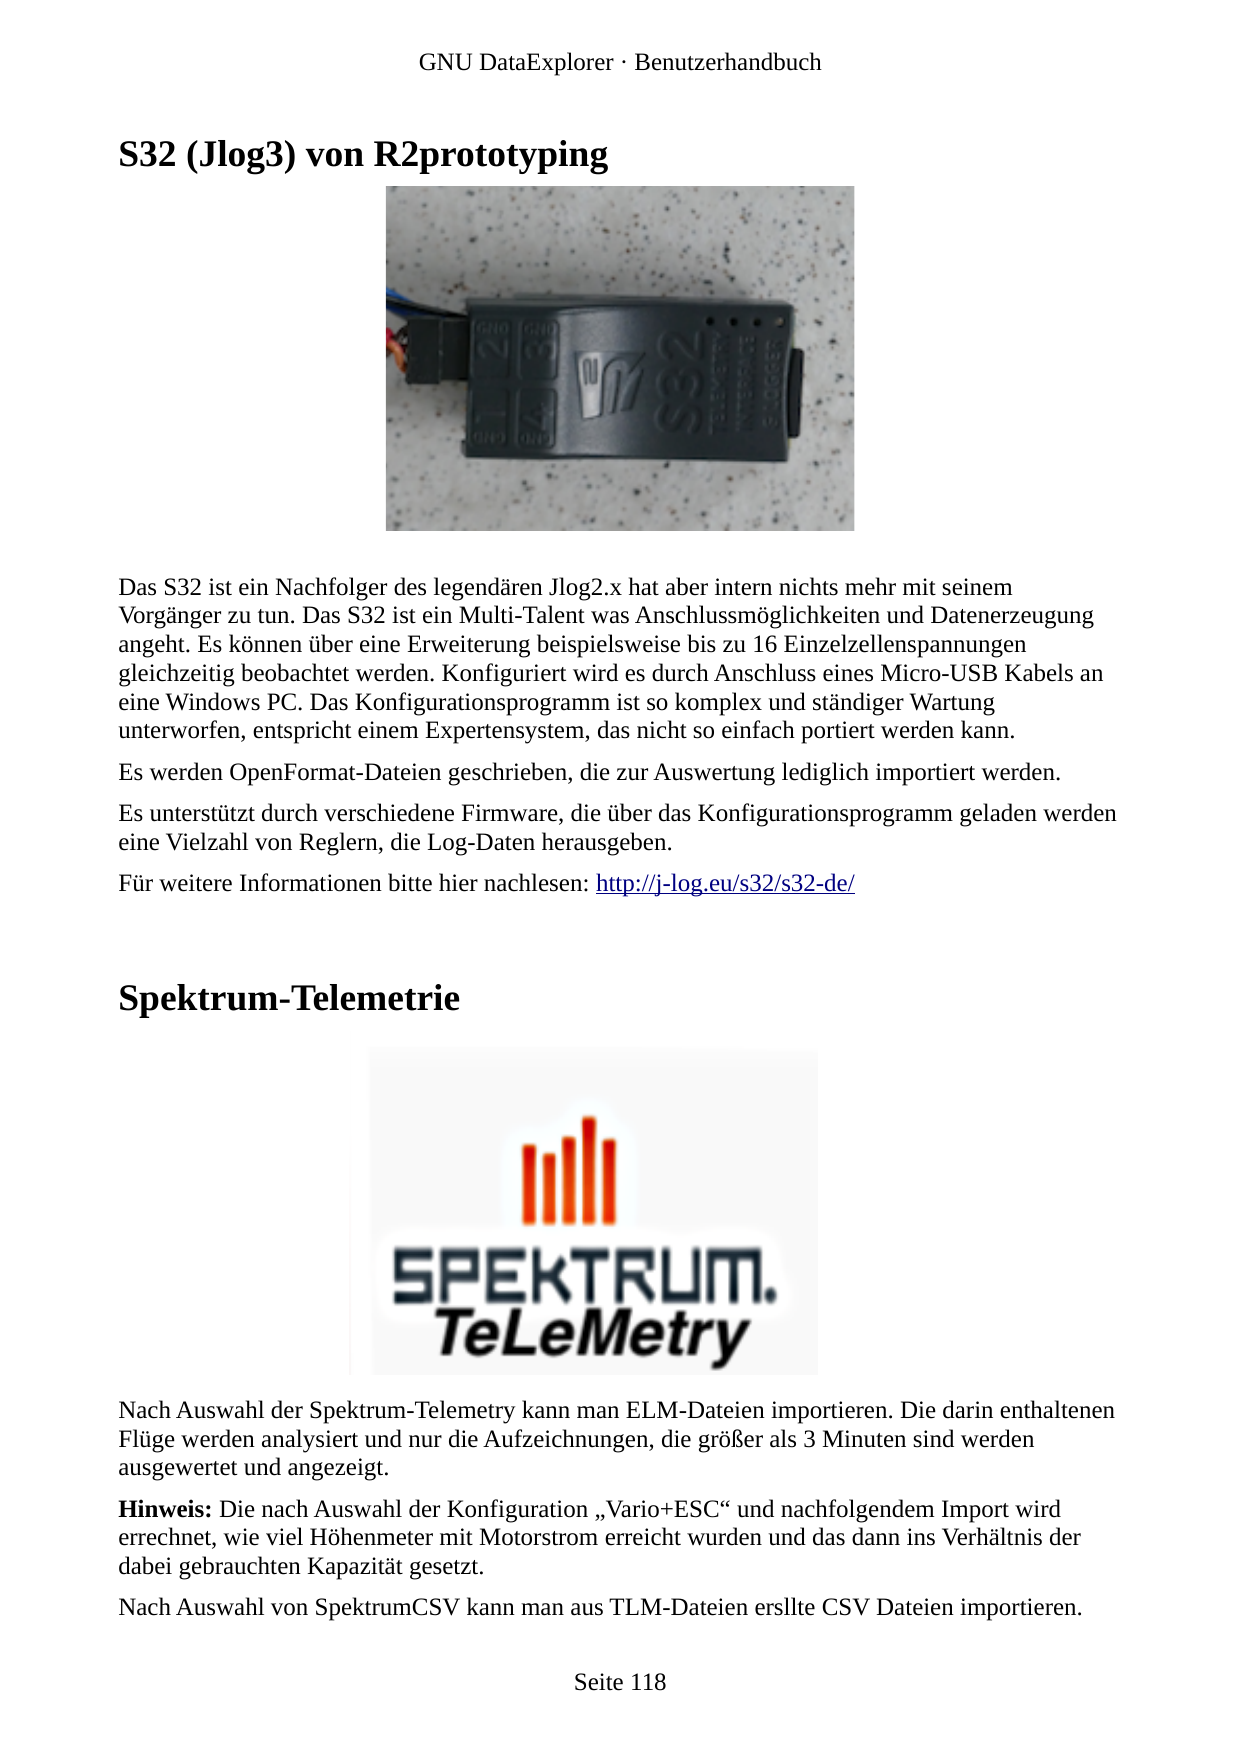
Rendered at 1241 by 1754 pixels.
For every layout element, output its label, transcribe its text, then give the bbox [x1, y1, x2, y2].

text Hinweis: Die nach Auswahl der Konfiguration „Vario+ESC“ und nachfolgendem Import wird errechnet, wie viel Höhenmeter mit Motorstrom erreicht wurden und das dann ins Verhältnis der dabei gebrauchten Kapazität gesetzt. [118, 1494, 1122, 1580]
text Das S32 ist ein Nachfolger des legendären Jlog2.x hat aber intern nichts mehr mit seinem Vorgänger zu tun. Das S32 ist ein Multi-Talent was Anschlussmöglichkeiten und Datenerzeugung angeht. Es können über eine Erweiterung beispielsweise bis zu 16 Einzelzellenspannungen gleichzeitig beobachtet werden. Konfiguriert wird es durch Anschluss eines Micro-USB Kabels an eine Windows PC. Das Konfigurationsprogramm ist so komplex und ständiger Wartung unterworfen, entspricht einem Expertensystem, das nicht so einfach portiert werden kann. [118, 572, 1122, 744]
text Für weitere Informationen bitte hier nachlesen: http://j-log.eu/s32/s32-de/ [118, 868, 1122, 897]
picture [349, 1031, 818, 1375]
subtitle S32 (Jlog3) von R2prototyping [118, 131, 1122, 174]
text Nach Auswahl von SpektrumCSV kann man aus TLM-Dateien ersllte CSV Dateien importieren. [118, 1592, 1122, 1621]
picture [385, 186, 855, 531]
subtitle Spektrum-Telemetrie [118, 976, 1122, 1019]
text Es werden OpenFormat-Dateien geschrieben, die zur Auswertung lediglich importiert werden. [118, 757, 1122, 786]
text Nach Auswahl der Spektrum-Telemetry kann man ELM-Dateien importieren. Die darin enthaltenen Flüge werden analysiert und nur die Aufzeichnungen, die größer als 3 Minuten sind werden ausgewertet und angezeigt. [118, 1395, 1122, 1481]
text Es unterstützt durch verschiedene Firmware, die über das Konfigurationsprogramm geladen werden eine Vielzahl von Reglern, die Log-Daten herausgeben. [118, 798, 1122, 856]
